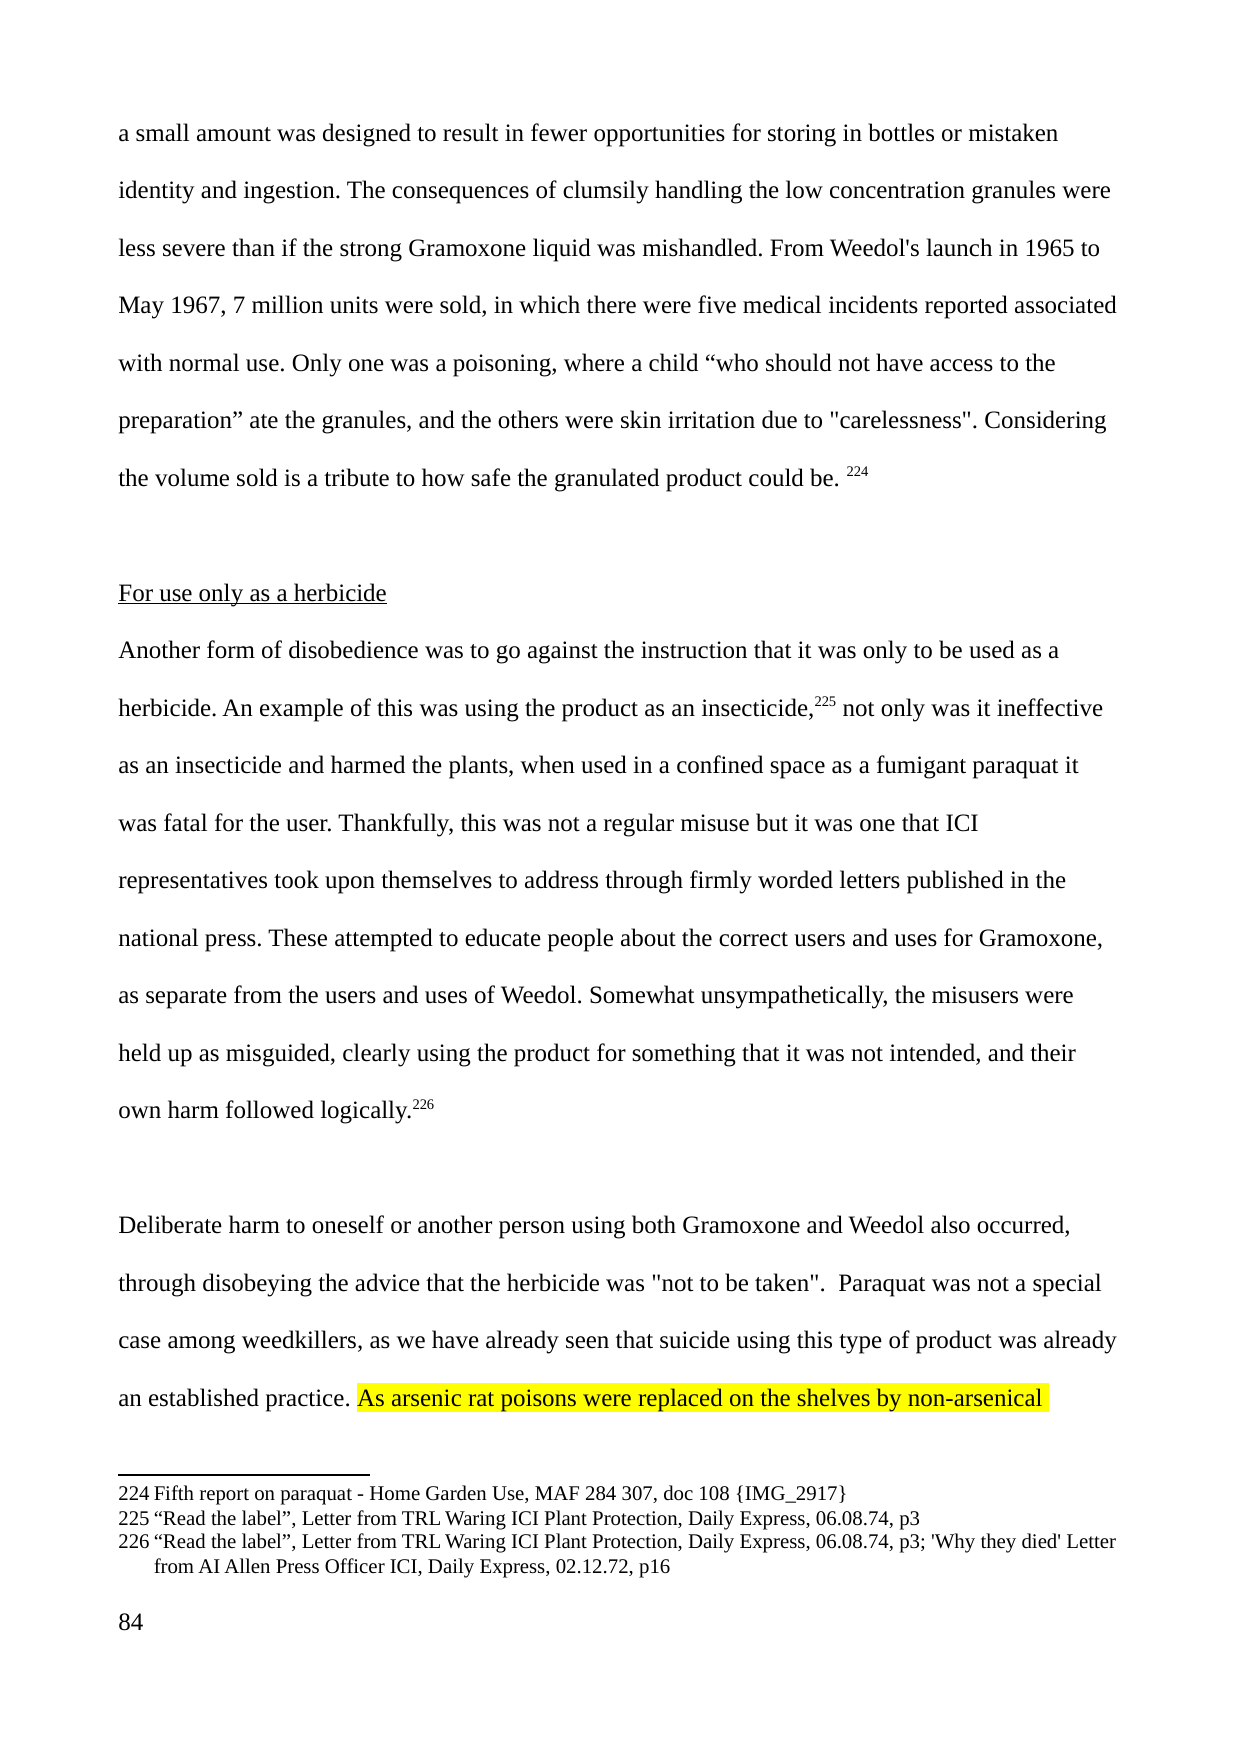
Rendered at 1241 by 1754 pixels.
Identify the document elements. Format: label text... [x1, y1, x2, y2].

text “Read the label”, Letter from TRL Waring ICI Plant Protection, Daily Express, 06.08.74, p3; 'Why they died' Letter from AI Allen Press Officer ICI, Daily Express, 02.12.72, p16 [118, 1529, 1122, 1578]
text Deliberate harm to oneself or another person using both Gramoxone and Weedol also occurred, through disobeying the advice that the herbicide was "not to be taken". Paraquat was not a special case among weedkillers, as we have already seen that suicide using this type of product was already an established practice. As arsenic rat poisons were replaced on the shelves by non-arsenical [118, 1211, 1122, 1412]
text Another form of disobedience was to go against the instruction that it was only to be used as a herbicide. An example of this was using the product as an insecticide, not only was it ineffective as an insecticide and harmed the plants, when used in a confined space as a fumigant paraquat it was fatal for the user. Thankfully, this was not a regular misuse but it was one that ICI representatives took upon themselves to address through firmly worded letters published in the national press. These attempted to educate people about the correct users and uses for Gramoxone, as separate from the users and uses of Weedol. Somewhat unsympathetically, the misusers were held up as misguided, clearly using the product for something that it was not intended, and their own harm followed logically. [118, 636, 1122, 1124]
text “Read the label”, Letter from TRL Waring ICI Plant Protection, Daily Express, 06.08.74, p3 [118, 1505, 1122, 1529]
text For use only as a herbicide [118, 578, 1122, 607]
text Fifth report on paraquat - Home Garden Use, MAF 284 307, doc 108 {IMG_2917} [118, 1481, 1122, 1505]
text a small amount was designed to result in fewer opportunities for storing in bottles or mistaken identity and ingestion. The consequences of clumsily handling the low concentration granules were less severe than if the strong Gramoxone liquid was mishandled. From Weedol's launch in 1965 to May 1967, 7 million units were sold, in which there were five medical incidents reported associated with normal use. Only one was a poisoning, where a child “who should not have access to the preparation” ate the granules, and the others were skin irritation due to "carelessness". Considering the volume sold is a tribute to how safe the granulated product could be. [118, 118, 1122, 492]
